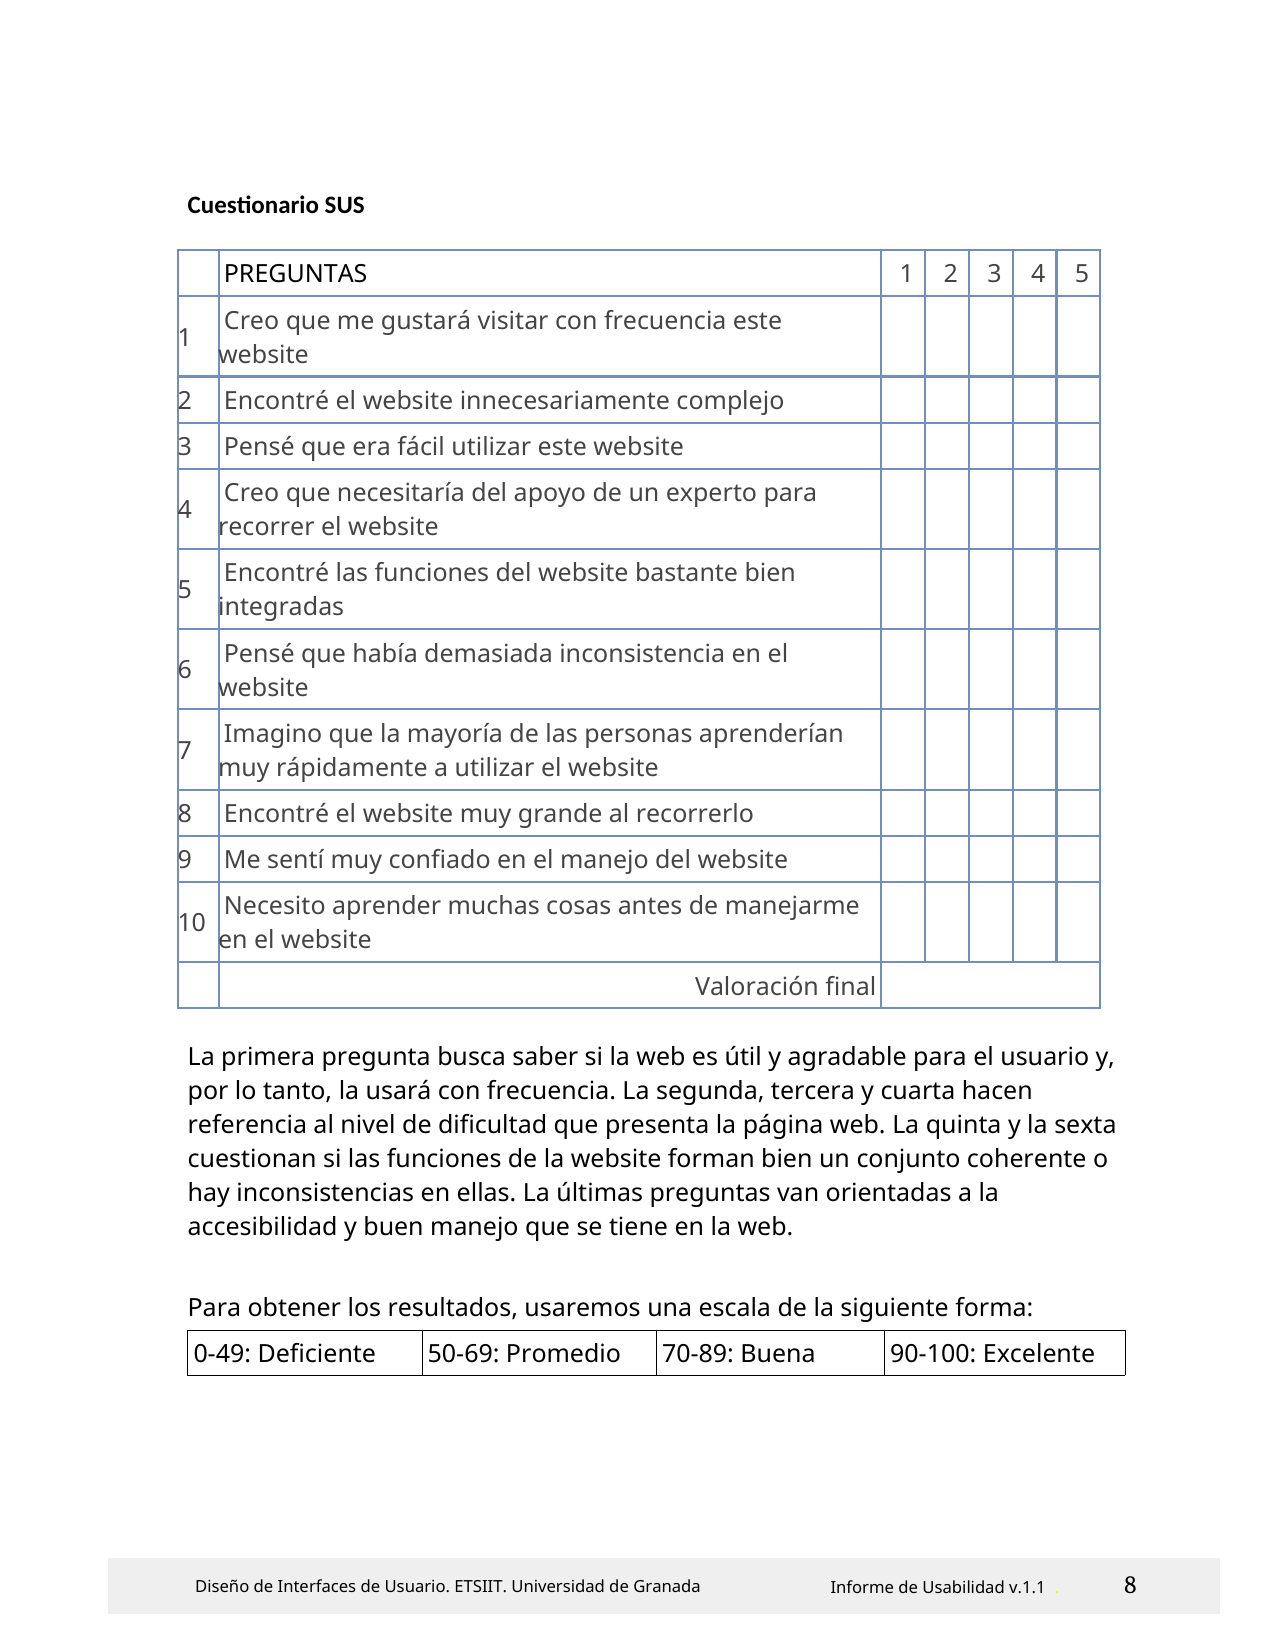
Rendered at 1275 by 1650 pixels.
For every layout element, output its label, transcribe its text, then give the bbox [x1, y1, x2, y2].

table_cell [1014, 837, 1055, 881]
table_cell [882, 550, 924, 628]
table_cell [970, 470, 1012, 548]
table_cell [882, 963, 1099, 1007]
table_cell [926, 791, 968, 835]
table_cell [882, 630, 924, 708]
table_cell Necesito aprender muchas cosas antes de manejarme en el website [220, 883, 880, 961]
table_cell [970, 378, 1012, 422]
table_cell [970, 837, 1012, 881]
table_header 50-69: Promedio [423, 1331, 656, 1375]
table_cell [970, 791, 1012, 835]
table_cell [926, 710, 968, 788]
table_cell 1 [179, 297, 218, 375]
table_header [179, 251, 218, 295]
table_cell [926, 424, 968, 468]
table_cell Valoración final [220, 963, 880, 1007]
table_header 70-89: Buena [657, 1331, 884, 1375]
table_cell 3 [179, 424, 218, 468]
table_cell [1058, 424, 1099, 468]
table_cell 9 [179, 837, 218, 881]
table_cell [882, 378, 924, 422]
table_cell Encontré el website muy grande al recorrerlo [220, 791, 880, 835]
table_cell Me sentí muy confiado en el manejo del website [220, 837, 880, 881]
table_cell [970, 710, 1012, 788]
table_cell [1058, 378, 1099, 422]
table_cell 4 [179, 470, 218, 548]
table_cell 2 [179, 378, 218, 422]
table_cell [179, 963, 218, 1007]
table_cell [1014, 424, 1055, 468]
table_cell [882, 883, 924, 961]
table_cell [882, 470, 924, 548]
table_cell [882, 837, 924, 881]
table_cell [926, 630, 968, 708]
table_cell Imagino que la mayoría de las personas aprenderían muy rápidamente a utilizar el website [220, 710, 880, 788]
table_cell [1058, 630, 1099, 708]
table_header 3 [970, 251, 1012, 295]
table_cell 7 [179, 710, 218, 788]
table_cell [882, 297, 924, 375]
table_header 5 [1058, 251, 1099, 295]
table_header 0-49: Deficiente [188, 1331, 422, 1375]
table_cell [970, 424, 1012, 468]
table_cell [1058, 550, 1099, 628]
table_cell [1014, 791, 1055, 835]
table_cell [926, 837, 968, 881]
table_cell [882, 791, 924, 835]
table_cell [1058, 883, 1099, 961]
table_cell [926, 297, 968, 375]
table_cell [1058, 710, 1099, 788]
table_cell 10 [179, 883, 218, 961]
table_cell [1058, 791, 1099, 835]
table_cell [1014, 630, 1055, 708]
table_cell Pensé que era fácil utilizar este website [220, 424, 880, 468]
table_cell [1014, 883, 1055, 961]
table_cell [1058, 297, 1099, 375]
text La primera pregunta busca saber si la web es útil y agradable para el usuario y, por lo tanto, la usará con frecuencia. La segunda, tercera y cuarta hacen referencia al nivel de dificultad que presenta la página web. La quinta y la sexta cuestionan si las funciones de la website forman bien un conjunto coherente o hay inconsistencias en ellas. La últimas preguntas van orientadas a la accesibilidad y buen manejo que se tiene en la web. [187, 1038, 1125, 1243]
table_cell [1058, 470, 1099, 548]
table_header 90-100: Excelente [885, 1331, 1125, 1375]
table_header PREGUNTAS [220, 251, 880, 295]
table_cell [1014, 710, 1055, 788]
table_cell [926, 378, 968, 422]
table_cell Creo que me gustará visitar con frecuencia este website [220, 297, 880, 375]
table_cell [970, 883, 1012, 961]
table_cell [926, 470, 968, 548]
subtitle Cuestionario SUS [187, 189, 1125, 220]
table_header 4 [1014, 251, 1055, 295]
table_cell [970, 297, 1012, 375]
text Para obtener los resultados, usaremos una escala de la siguiente forma: [187, 1289, 1125, 1323]
table_cell Encontré el website innecesariamente complejo [220, 378, 880, 422]
table_cell [882, 424, 924, 468]
table_cell 8 [179, 791, 218, 835]
table_cell [926, 550, 968, 628]
table_cell [1014, 297, 1055, 375]
table_cell [1058, 837, 1099, 881]
table_cell 5 [179, 550, 218, 628]
table_cell [1014, 378, 1055, 422]
table_cell Encontré las funciones del website bastante bien integradas [220, 550, 880, 628]
table_header 1 [882, 251, 924, 295]
table_cell [970, 550, 1012, 628]
table_cell [926, 883, 968, 961]
table_cell Pensé que había demasiada inconsistencia en el website [220, 630, 880, 708]
table_cell 6 [179, 630, 218, 708]
table_cell [1014, 470, 1055, 548]
table_cell [882, 710, 924, 788]
table_cell [1014, 550, 1055, 628]
table_header 2 [926, 251, 968, 295]
table_cell [970, 630, 1012, 708]
table_cell Creo que necesitaría del apoyo de un experto para recorrer el website [220, 470, 880, 548]
